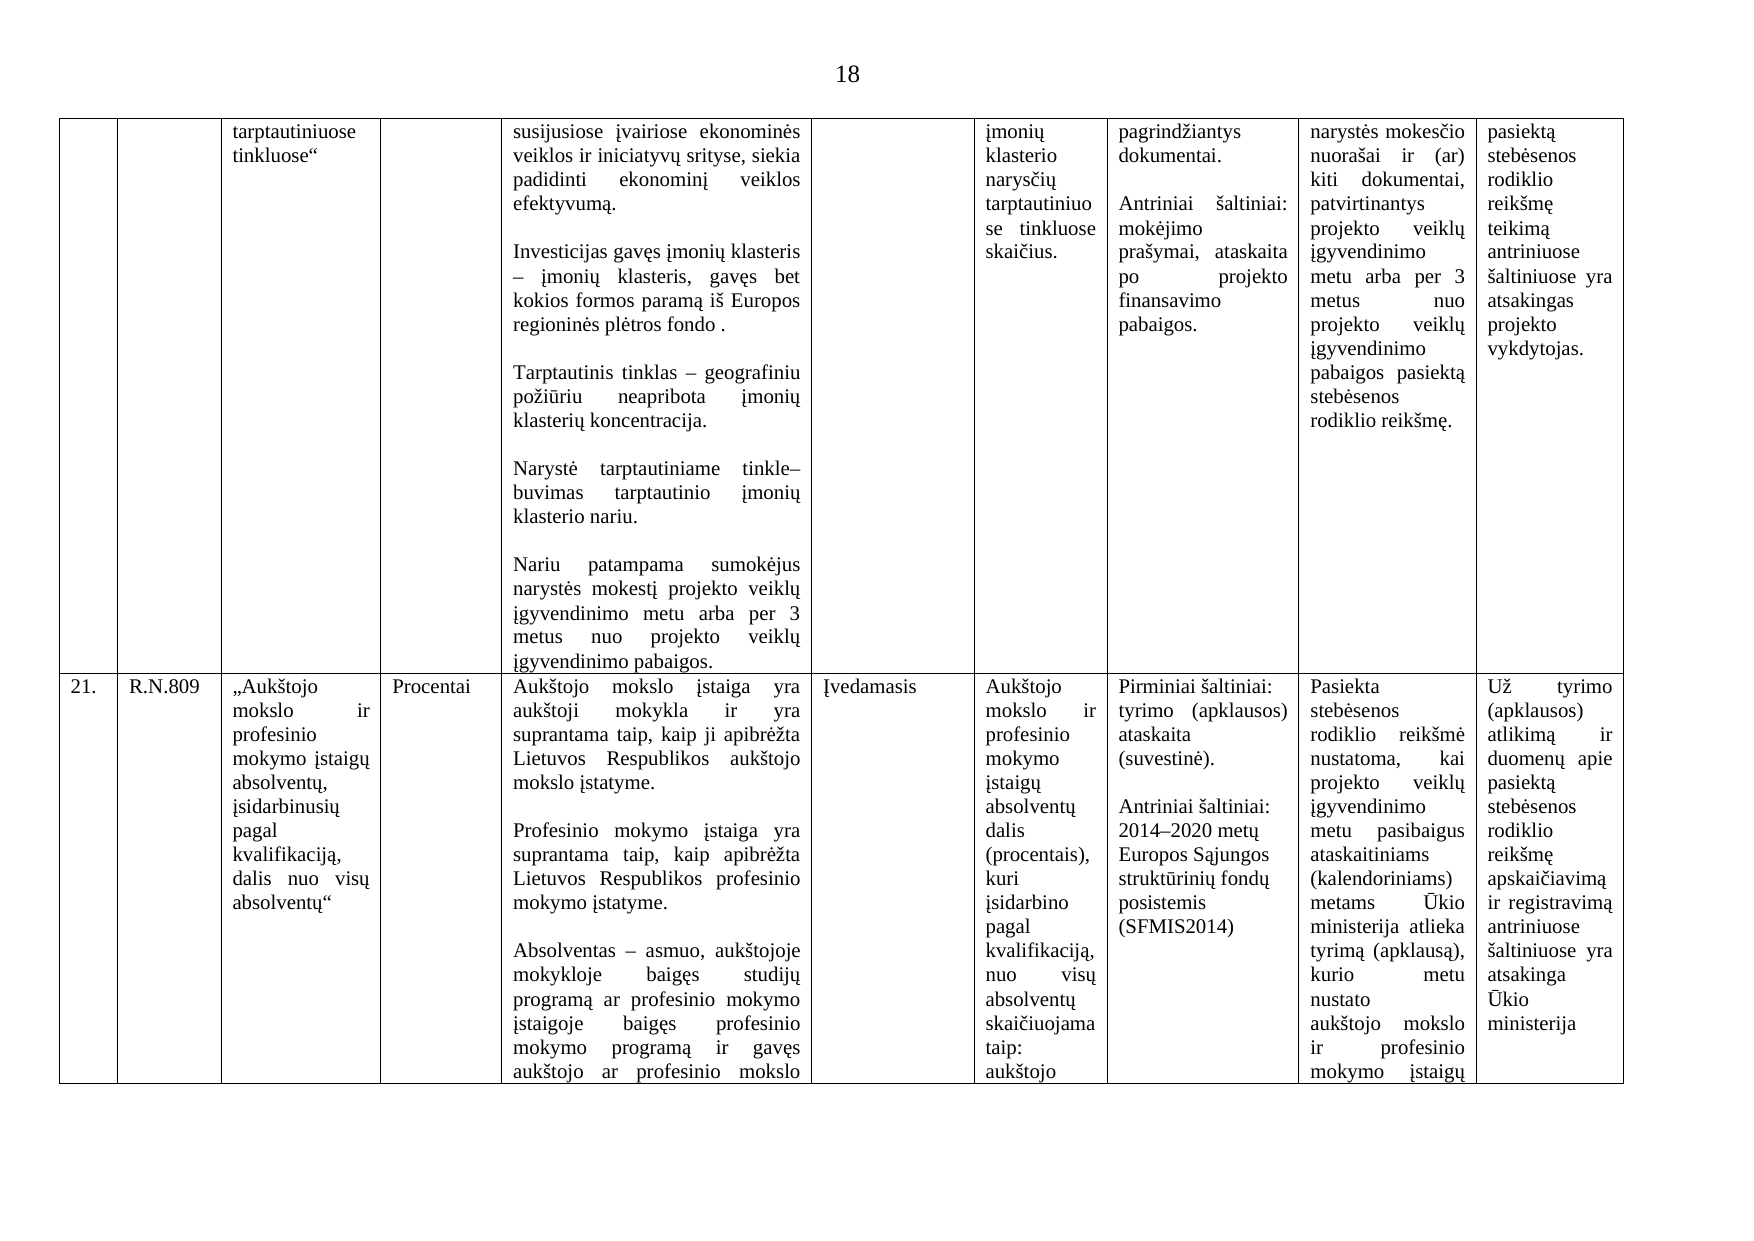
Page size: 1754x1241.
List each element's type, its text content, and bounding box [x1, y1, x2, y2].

table_cell [118, 119, 221, 673]
table_cell Aukštojo mokslo ir profesinio mokymo įstaigų absolventų dalis (procentais), kuri įsidarbino pagal kvalifikaciją, nuo visų absolventų skaičiuojama taip: aukštojo [975, 674, 1107, 1083]
table_cell narystės mokesčio nuorašai ir (ar) kiti dokumentai, patvirtinantys projekto veiklų įgyvendinimo metu arba per 3 metus nuo projekto veiklų įgyvendinimo pabaigos pasiektą stebėsenos rodiklio reikšmę. [1299, 119, 1476, 673]
table_cell [812, 119, 974, 673]
table_cell Už tyrimo (apklausos) atlikimą ir duomenų apie pasiektą stebėsenos rodiklio reikšmę apskaičiavimą ir registravimą antriniuose šaltiniuose yra atsakinga Ūkio ministerija [1477, 674, 1623, 1083]
table_cell Aukštojo mokslo įstaiga yra aukštoji mokykla ir yra suprantama taip, kaip ji apibrėžta Lietuvos Respublikos aukštojo mokslo įstatyme. Profesinio mokymo įstaiga yra suprantama taip, kaip apibrėžta Lietuvos Respublikos profesinio mokymo įstatyme. Absolventas – asmuo, aukštojoje mokykloje baigęs studijų programą ar profesinio mokymo įstaigoje baigęs profesinio mokymo programą ir gavęs aukštojo ar profesinio mokslo [502, 674, 811, 1083]
table_cell Pasiekta stebėsenos rodiklio reikšmė nustatoma, kai projekto veiklų įgyvendinimo metu pasibaigus ataskaitiniams (kalendoriniams) metams Ūkio ministerija atlieka tyrimą (apklausą), kurio metu nustato aukštojo mokslo ir profesinio mokymo įstaigų [1299, 674, 1476, 1083]
table_cell 21. [60, 674, 117, 1083]
table_cell tarptautiniuose tinkluose“ [222, 119, 380, 673]
table_cell pagrindžiantys dokumentai. Antriniai šaltiniai: mokėjimo prašymai, ataskaita po projekto finansavimo pabaigos. [1108, 119, 1298, 673]
table_cell įmonių klasterio narysčių tarptautiniuose tinkluose skaičius. [975, 119, 1107, 673]
table_cell Įvedamasis [812, 674, 974, 1083]
table_cell Procentai [381, 674, 501, 1083]
table_cell „Aukštojo mokslo ir profesinio mokymo įstaigų absolventų, įsidarbinusių pagal kvalifikaciją, dalis nuo visų absolventų“ [222, 674, 380, 1083]
table_cell [381, 119, 501, 673]
table_cell susijusiose įvairiose ekonominės veiklos ir iniciatyvų srityse, siekia padidinti ekonominį veiklos efektyvumą. Investicijas gavęs įmonių klasteris – įmonių klasteris, gavęs bet kokios formos paramą iš Europos regioninės plėtros fondo . Tarptautinis tinklas – geografiniu požiūriu neapribota įmonių klasterių koncentracija. Narystė tarptautiniame tinkle– buvimas tarptautinio įmonių klasterio nariu. Nariu patampama sumokėjus narystės mokestį projekto veiklų įgyvendinimo metu arba per 3 metus nuo projekto veiklų įgyvendinimo pabaigos. [502, 119, 811, 673]
table_cell [60, 119, 117, 673]
table_cell R.N.809 [118, 674, 221, 1083]
table_cell Pirminiai šaltiniai: tyrimo (apklausos) ataskaita (suvestinė). Antriniai šaltiniai: 2014–2020 metų Europos Sąjungos struktūrinių fondų posistemis (SFMIS2014) [1108, 674, 1298, 1083]
table_cell pasiektą stebėsenos rodiklio reikšmę teikimą antriniuose šaltiniuose yra atsakingas projekto vykdytojas. [1477, 119, 1623, 673]
